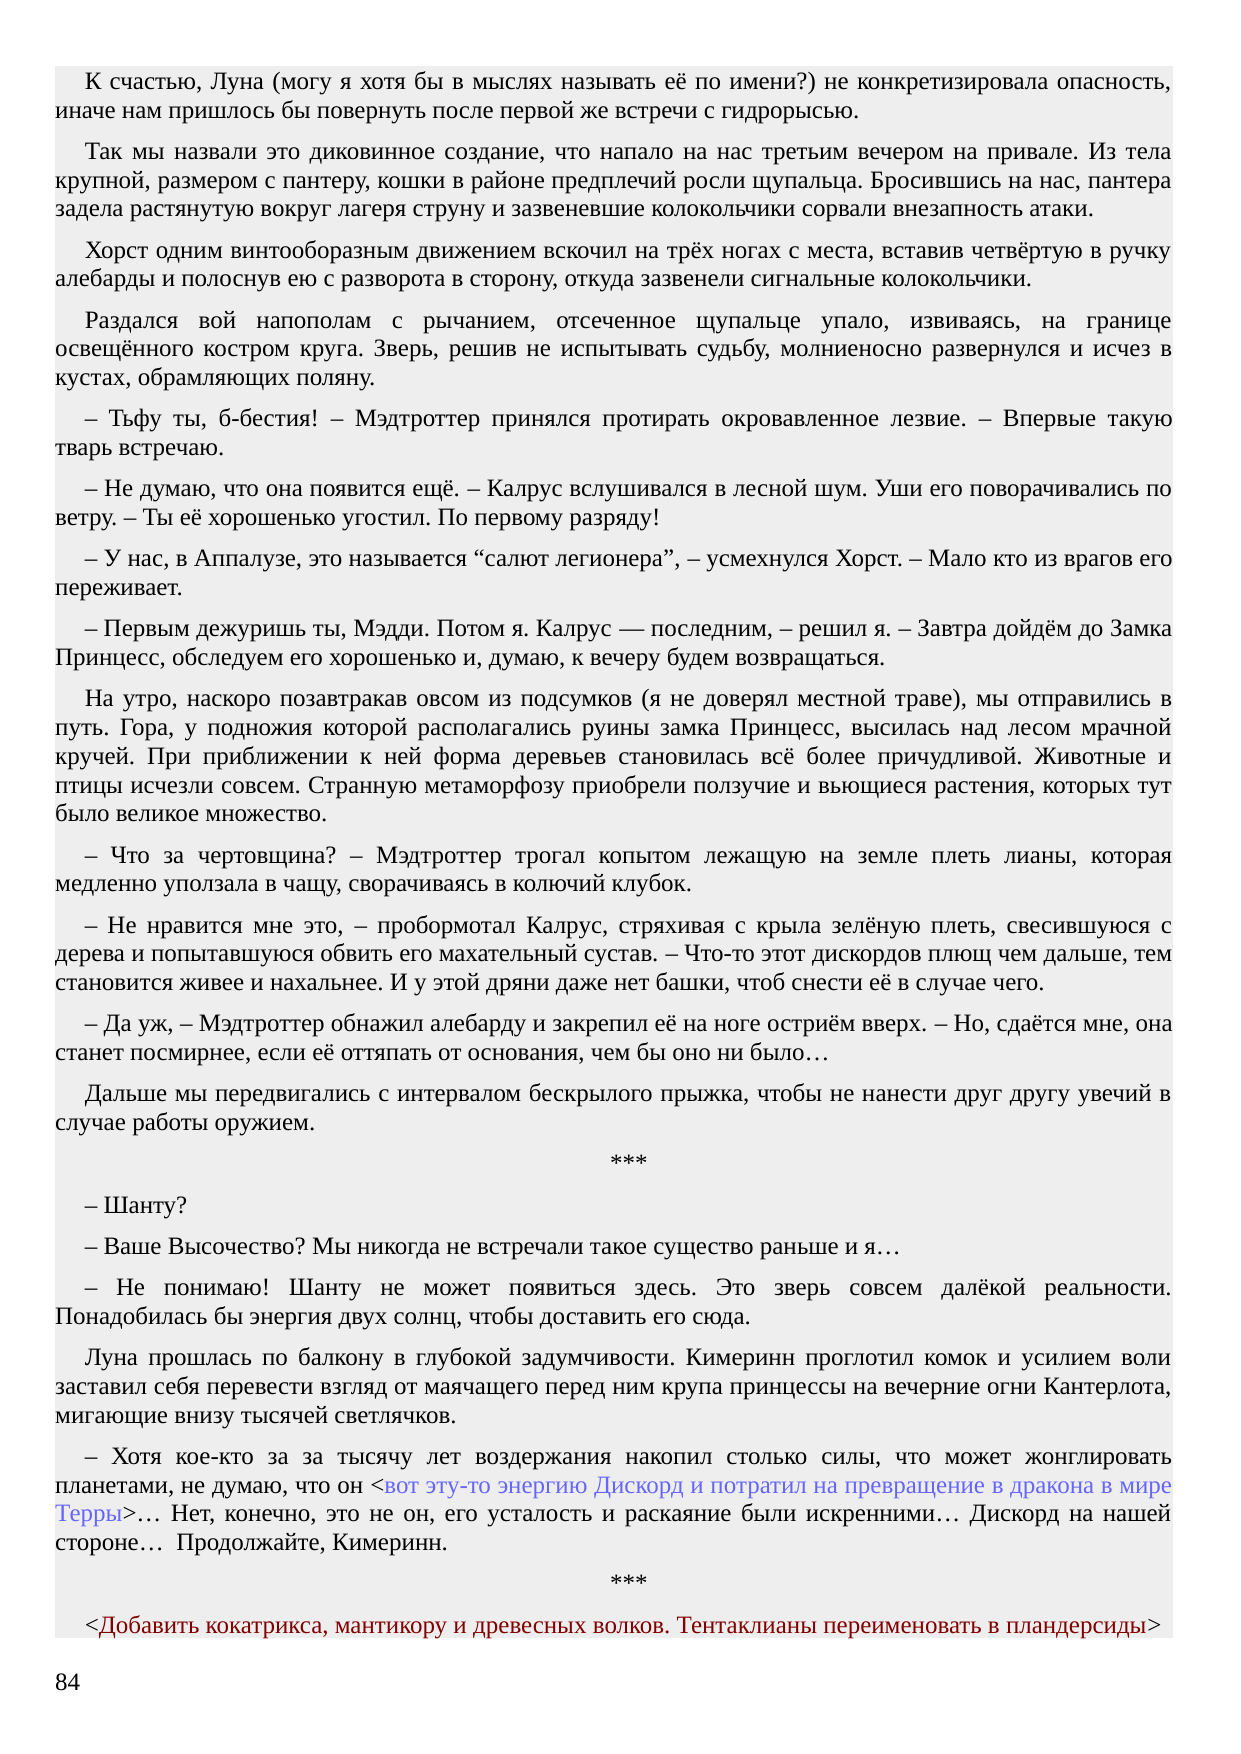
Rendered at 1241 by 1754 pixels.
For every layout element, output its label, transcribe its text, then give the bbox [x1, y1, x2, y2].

text На утро, наскоро позавтракав овсом из подсумков (я не доверял местной траве), мы отправились в путь. Гора, у подножия которой располагались руины замка Принцесс, высилась над лесом мрачной кручей. При приближении к ней форма деревьев становилась всё более причудливой. Животные и птицы исчезли совсем. Странную метаморфозу приобрели ползучие и вьющиеся растения, которых тут было великое множество. [55, 683, 1173, 827]
text – Тьфу ты, б-бестия! – Мэдтроттер принялся протирать окровавленное лезвие. – Впервые такую тварь встречаю. [55, 403, 1173, 461]
text – У нас, в Аппалузе, это называется “салют легионера”, – усмехнулся Хорст. – Мало кто из врагов его переживает. [55, 543, 1173, 601]
text <Добавить кокатрикса, мантикору и древесных волков. Тентаклианы переименовать в пландерсиды> [55, 1610, 1173, 1638]
text *** [55, 1568, 1173, 1597]
text – Хотя кое-кто за за тысячу лет воздержания накопил столько силы, что может жонглировать планетами, не думаю, что он <вот эту-то энергию Дискорд и потратил на превращение в дракона в мире Терры>… Нет, конечно, это не он, его усталость и раскаяние были искренними… Дискорд на нашей стороне… Продолжайте, Кимеринн. [55, 1441, 1173, 1556]
text – Ваше Высочество? Мы никогда не встречали такое существо раньше и я… [55, 1231, 1173, 1260]
text К счастью, Луна (могу я хотя бы в мыслях называть её по имени?) не конкретизировала опасность, иначе нам пришлось бы повернуть после первой же встречи с гидрорысью. [55, 66, 1173, 123]
text – Что за чертовщина? – Мэдтроттер трогал копытом лежащую на земле плеть лианы, которая медленно уползала в чащу, сворачиваясь в колючий клубок. [55, 840, 1173, 897]
text Дальше мы передвигались с интервалом бескрылого прыжка, чтобы не нанести друг другу увечий в случае работы оружием. [55, 1078, 1173, 1136]
text – Не нравится мне это, – пробормотал Калрус, стряхивая с крыла зелёную плеть, свесившуюся с дерева и попытавшуюся обвить его махательный сустав. – Что-то этот дискордов плющ чем дальше, тем становится живее и нахальнее. И у этой дряни даже нет башки, чтоб снести её в случае чего. [55, 910, 1173, 996]
text Так мы назвали это диковинное создание, что напало на нас третьим вечером на привале. Из тела крупной, размером с пантеру, кошки в районе предплечий росли щупальца. Бросившись на нас, пантера задела растянутую вокруг лагеря струну и зазвеневшие колокольчики сорвали внезапность атаки. [55, 136, 1173, 222]
text – Шанту? [55, 1190, 1173, 1218]
text Хорст одним винтооборазным движением вскочил на трёх ногах с места, вставив четвёртую в ручку алебарды и полоснув ею с разворота в сторону, откуда зазвенели сигнальные колокольчики. [55, 235, 1173, 292]
text Раздался вой напополам с рычанием, отсеченное щупальце упало, извиваясь, на границе освещённого костром круга. Зверь, решив не испытывать судьбу, молниеносно развернулся и исчез в кустах, обрамляющих поляну. [55, 305, 1173, 391]
text *** [55, 1148, 1173, 1177]
text – Да уж, – Мэдтроттер обнажил алебарду и закрепил её на ноге остриём вверх. – Но, сдаётся мне, она станет посмирнее, если её оттяпать от основания, чем бы оно ни было… [55, 1008, 1173, 1066]
text Луна прошлась по балкону в глубокой задумчивости. Кимеринн проглотил комок и усилием воли заставил себя перевести взгляд от маячащего перед ним крупа принцессы на вечерние огни Кантерлота, мигающие внизу тысячей светлячков. [55, 1342, 1173, 1428]
text – Не думаю, что она появится ещё. – Калрус вслушивался в лесной шум. Уши его поворачивались по ветру. – Ты её хорошенько угостил. По первому разряду! [55, 473, 1173, 531]
text – Не понимаю! Шанту не может появиться здесь. Это зверь совсем далёкой реальности. Понадобилась бы энергия двух солнц, чтобы доставить его сюда. [55, 1272, 1173, 1330]
text – Первым дежуришь ты, Мэдди. Потом я. Калрус — последним, – решил я. – Завтра дойдём до Замка Принцесс, обследуем его хорошенько и, думаю, к вечеру будем возвращаться. [55, 613, 1173, 671]
